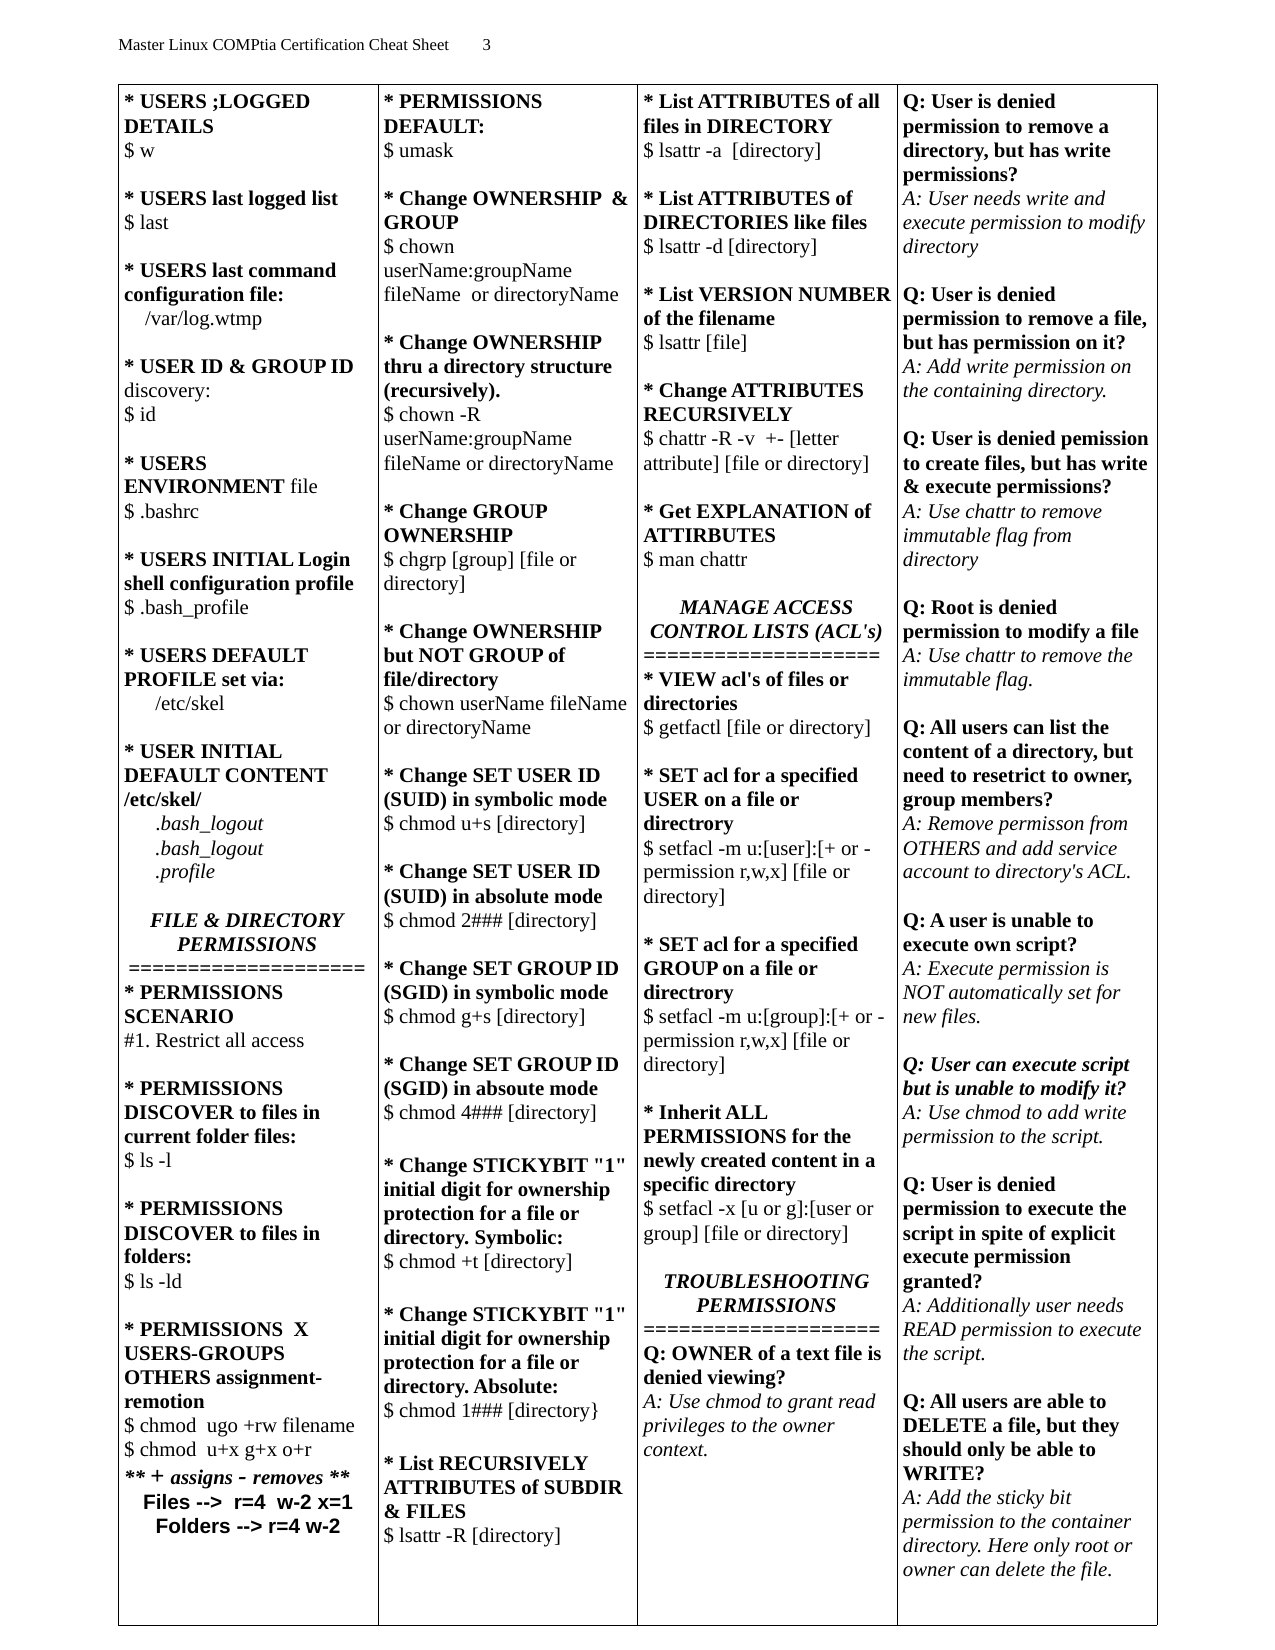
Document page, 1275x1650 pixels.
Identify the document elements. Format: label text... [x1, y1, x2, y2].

table_header * USERS ;LOGGED DETAILS $ w * USERS last logged list $ last * USERS last command configuration file: /var/log.wtmp * USER ID & GROUP ID discovery: $ id * USERS ENVIRONMENT file $ .bashrc * USERS INITIAL Login shell configuration profile $ .bash_profile * USERS DEFAULT PROFILE set via: /etc/skel * USER INITIAL DEFAULT CONTENT /etc/skel/ .bash_logout .bash_logout .profile FILE & DIRECTORY PERMISSIONS ==================== * PERMISSIONS SCENARIO #1. Restrict all access * PERMISSIONS DISCOVER to files in current folder files: $ ls -l * PERMISSIONS DISCOVER to files in folders: $ ls -ld * PERMISSIONS X USERS-GROUPS OTHERS assignment-remotion $ chmod ugo +rw filename $ chmod u+x g+x o+r ** + assigns - removes ** Files --> r=4 w-2 x=1 Folders --> r=4 w-2 [119, 85, 378, 1625]
table_header * List ATTRIBUTES of all files in DIRECTORY $ lsattr -a [directory] * List ATTRIBUTES of DIRECTORIES like files $ lsattr -d [directory] * List VERSION NUMBER of the filename $ lsattr [file] * Change ATTRIBUTES RECURSIVELY $ chattr -R -v +- [letter attribute] [file or directory] * Get EXPLANATION of ATTIRBUTES $ man chattr MANAGE ACCESS CONTROL LISTS (ACL's) ==================== * VIEW acl's of files or directories $ getfactl [file or directory] * SET acl for a specified USER on a file or directrory $ setfacl -m u:[user]:[+ or - permission r,w,x] [file or directory] * SET acl for a specified GROUP on a file or directrory $ setfacl -m u:[group]:[+ or - permission r,w,x] [file or directory] * Inherit ALL PERMISSIONS for the newly created content in a specific directory $ setfacl -x [u or g]:[user or group] [file or directory] TROUBLESHOOTING PERMISSIONS ==================== Q: OWNER of a text file is denied viewing? A: Use chmod to grant read privileges to the owner context. [638, 85, 897, 1625]
table_header * PERMISSIONS DEFAULT: $ umask * Change OWNERSHIP & GROUP $ chown userName:groupName fileName or directoryName * Change OWNERSHIP thru a directory structure (recursively). $ chown -R userName:groupName fileName or directoryName * Change GROUP OWNERSHIP $ chgrp [group] [file or directory] * Change OWNERSHIP but NOT GROUP of file/directory $ chown userName fileName or directoryName * Change SET USER ID (SUID) in symbolic mode $ chmod u+s [directory] * Change SET USER ID (SUID) in absolute mode $ chmod 2### [directory] * Change SET GROUP ID (SGID) in symbolic mode $ chmod g+s [directory] * Change SET GROUP ID (SGID) in absoute mode $ chmod 4### [directory] * Change STICKYBIT "1" initial digit for ownership protection for a file or directory. Symbolic: $ chmod +t [directory] * Change STICKYBIT "1" initial digit for ownership protection for a file or directory. Absolute: $ chmod 1### [directory} * List RECURSIVELY ATTRIBUTES of SUBDIR & FILES $ lsattr -R [directory] [379, 85, 637, 1625]
table_header Q: User is denied permission to remove a directory, but has write permissions? A: User needs write and execute permission to modify directory Q: User is denied permission to remove a file, but has permission on it? A: Add write permission on the containing directory. Q: User is denied pemission to create files, but has write & execute permissions? A: Use chattr to remove immutable flag from directory Q: Root is denied permission to modify a file A: Use chattr to remove the immutable flag. Q: All users can list the content of a directory, but need to resetrict to owner, group members? A: Remove permisson from OTHERS and add service account to directory's ACL. Q: A user is unable to execute own script? A: Execute permission is NOT automatically set for new files. Q: User can execute script but is unable to modify it? A: Use chmod to add write permission to the script. Q: User is denied permission to execute the script in spite of explicit execute permission granted? A: Additionally user needs READ permission to execute the script. Q: All users are able to DELETE a file, but they should only be able to WRITE? A: Add the sticky bit permission to the container directory. Here only root or owner can delete the file. [898, 85, 1157, 1625]
